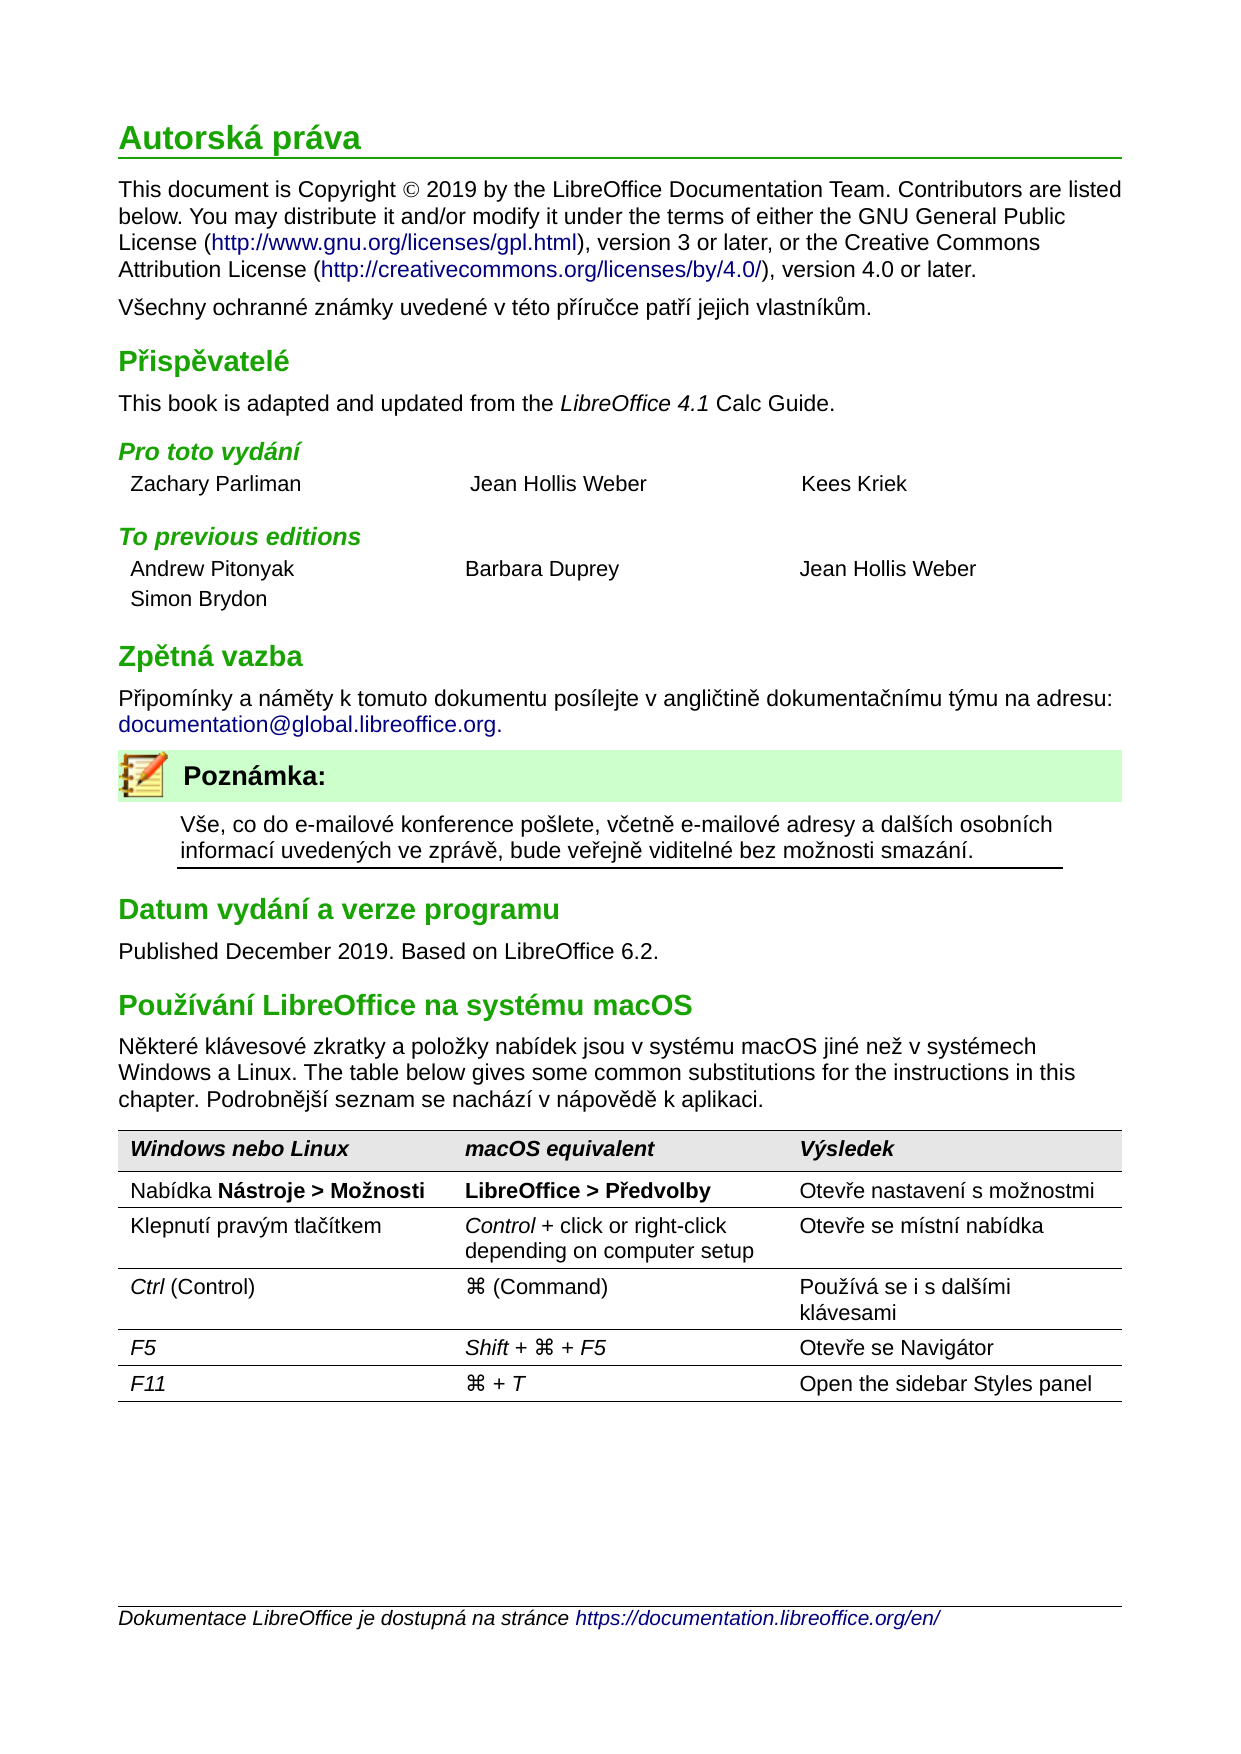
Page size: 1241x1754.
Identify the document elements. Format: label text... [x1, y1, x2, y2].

text Published December 2019. Based on LibreOffice 6.2. [118, 938, 1122, 964]
table_cell Otevře nastavení s možnostmi [787, 1172, 1122, 1207]
table_cell Otevře se místní nabídka [787, 1208, 1122, 1268]
text Všechny ochranné známky uvedené v této příručce patří jejich vlastníkům. [118, 294, 1122, 321]
table_header Výsledek [787, 1131, 1122, 1171]
table_cell Klepnutí pravým tlačítkem [118, 1208, 453, 1268]
table_header Jean Hollis Weber [458, 471, 789, 501]
table_cell Simon Brydon [118, 586, 453, 616]
subtitle Zpětná vazba [118, 639, 1122, 673]
table_cell [788, 586, 1122, 616]
table_cell Control + click or right-click depending on computer setup [453, 1208, 787, 1268]
table_cell Používá se i s dalšími klávesami [787, 1269, 1122, 1329]
table_cell Otevře se Navigátor [787, 1330, 1122, 1365]
table_cell LibreOffice > Předvolby [453, 1172, 787, 1207]
table_cell Ctrl (Control) [118, 1269, 453, 1329]
table_cell F5 [118, 1330, 453, 1365]
table_cell Shift + ⌘ + F5 [453, 1330, 787, 1365]
picture [119, 750, 170, 801]
table_header Kees Kriek [789, 471, 1122, 501]
subtitle Pro toto vydání [118, 437, 1122, 465]
table_header macOS equivalent [453, 1131, 787, 1171]
text This book is adapted and updated from the LibreOffice 4.1 Calc Guide. [118, 390, 1122, 416]
table_header Zachary Parliman [118, 471, 458, 501]
subtitle Používání LibreOffice na systému macOS [118, 988, 1122, 1021]
table_header Windows nebo Linux [118, 1131, 453, 1171]
subtitle Datum vydání a verze programu [118, 892, 1122, 926]
text Připomínky a náměty k tomuto dokumentu posílejte v angličtině dokumentačnímu týmu na adresu: documentation@global.libreoffice.org. [118, 685, 1122, 737]
subtitle Přispěvatelé [118, 344, 1122, 378]
table_cell Nabídka Nástroje > Možnosti [118, 1172, 453, 1207]
subtitle Autorská práva [118, 118, 1122, 157]
table_header Andrew Pitonyak [118, 556, 453, 586]
table_cell ⌘ (Command) [453, 1269, 787, 1329]
text Vše, co do e-mailové konference pošlete, včetně e-mailové adresy a dalších osobních informací uvedených ve zprávě, bude veřejně viditelné bez možnosti smazání. [177, 808, 1063, 867]
subtitle Poznámka: [118, 750, 1122, 802]
table_cell ⌘ + T [453, 1366, 787, 1401]
table_header Barbara Duprey [453, 556, 787, 586]
subtitle To previous editions [118, 522, 1122, 550]
text This document is Copyright © 2019 by the LibreOffice Documentation Team. Contributors are listed below. You may distribute it and/or modify it under the terms of either the GNU General Public License (http://www.gnu.org/licenses/gpl.html), version 3 or later, or the Creative Commons Attribution License (http://creativecommons.org/licenses/by/4.0/), version 4.0 or later. [118, 176, 1122, 282]
table_cell Open the sidebar Styles panel [787, 1366, 1122, 1401]
table_cell F11 [118, 1366, 453, 1401]
table_header Jean Hollis Weber [788, 556, 1122, 586]
table_cell [453, 586, 787, 616]
text Některé klávesové zkratky a položky nabídek jsou v systému macOS jiné než v systémech Windows a Linux. The table below gives some common substitutions for the instructions in this chapter. Podrobnější seznam se nachází v nápovědě k aplikaci. [118, 1033, 1122, 1112]
